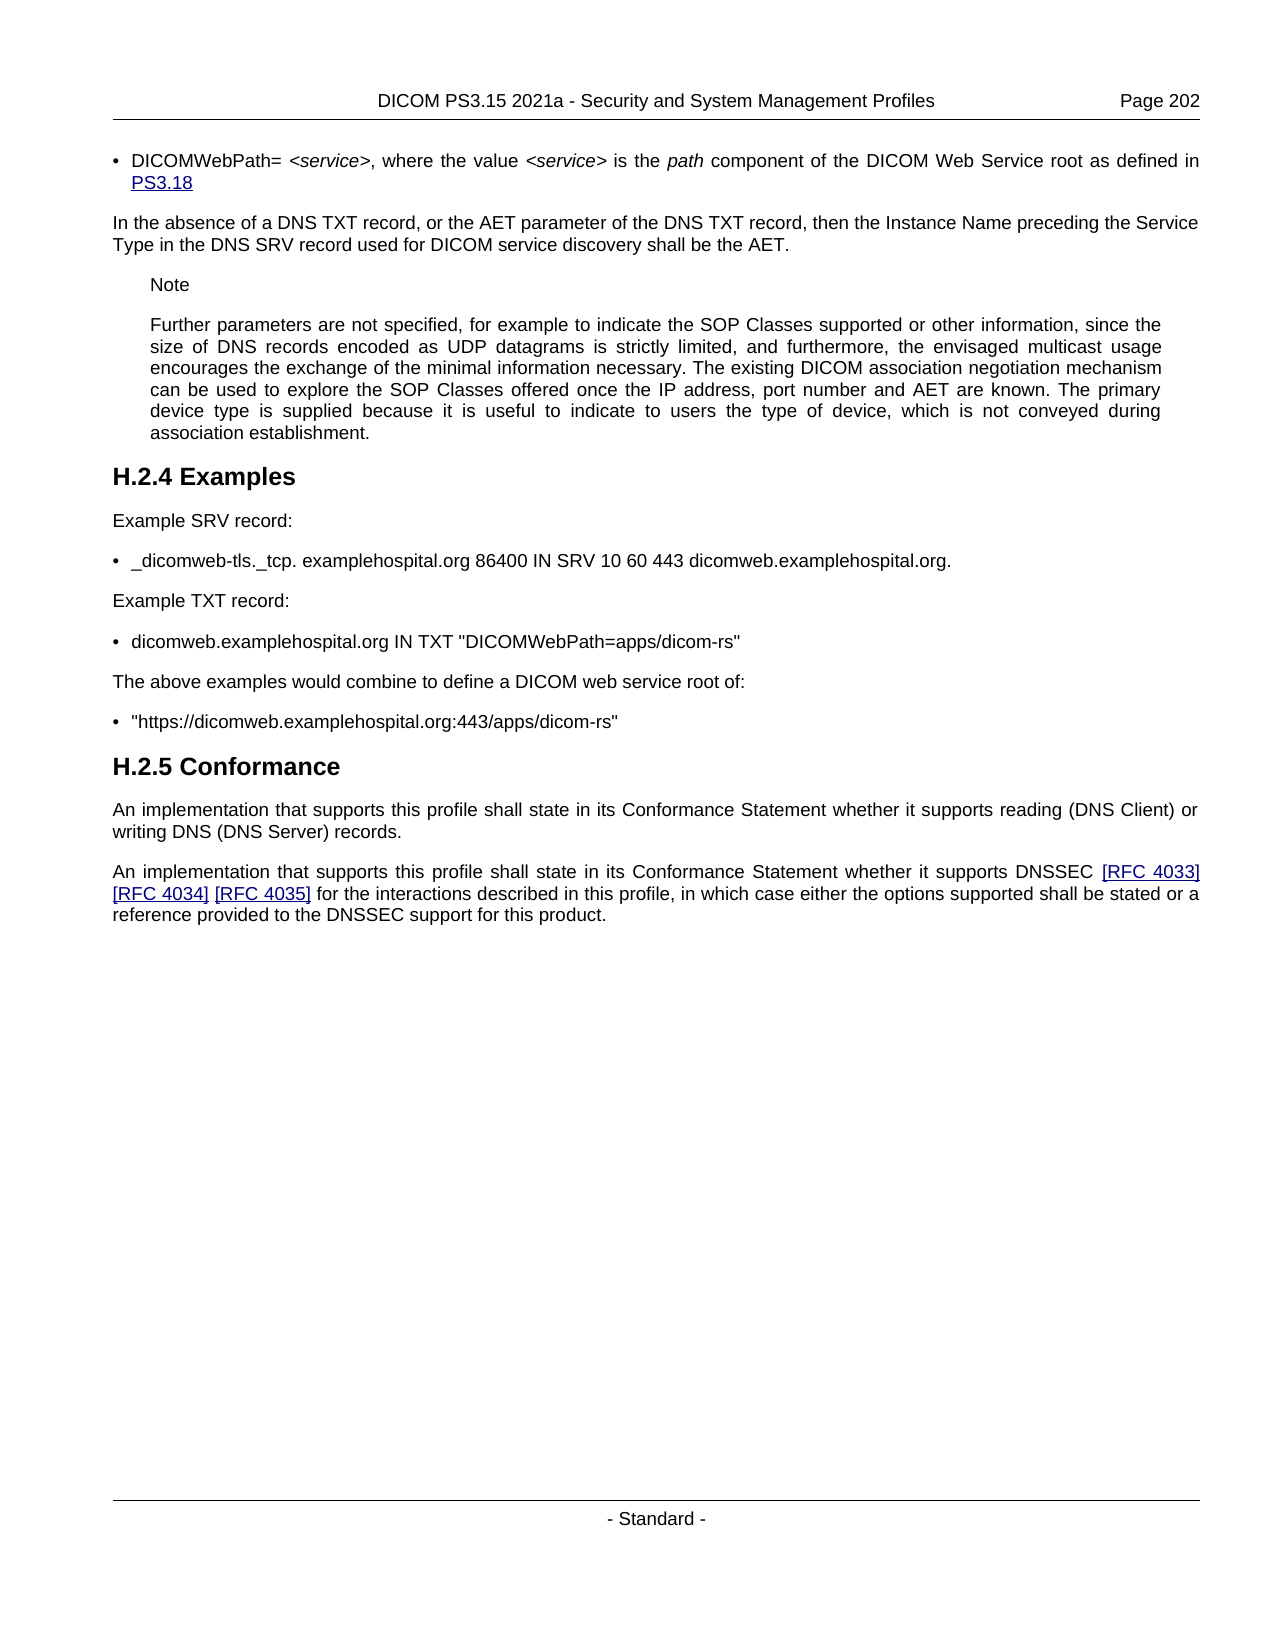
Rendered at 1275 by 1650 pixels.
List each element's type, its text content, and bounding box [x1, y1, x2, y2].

text H.2.5 Conformance [112, 752, 1200, 780]
text • _dicomweb-tls._tcp. examplehospital.org 86400 IN SRV 10 60 443 dicomweb.examplehospital.org. [112, 550, 1200, 572]
text The above examples would combine to define a DICOM web service root of: [112, 671, 1200, 692]
text In the absence of a DNS TXT record, or the AET parameter of the DNS TXT record, then the Instance Name preceding the Service Type in the DNS SRV record used for DICOM service discovery shall be the AET. [112, 212, 1200, 255]
text • dicomweb.examplehospital.org IN TXT "DICOMWebPath=apps/dicom-rs" [112, 631, 1200, 652]
text • DICOMWebPath= <service>, where the value <service> is the path component of the DICOM Web Service root as defined in PS3.18 [112, 150, 1200, 193]
text An implementation that supports this profile shall state in its Conformance Statement whether it supports DNSSEC [RFC 4033] [RFC 4034] [RFC 4035] for the interactions described in this profile, in which case either the options supported shall be stated or a reference provided to the DNSSEC support for this product. [112, 861, 1200, 926]
text An implementation that supports this profile shall state in its Conformance Statement whether it supports reading (DNS Client) or writing DNS (DNS Server) records. [112, 799, 1200, 842]
text Example TXT record: [112, 590, 1200, 612]
text Note [150, 274, 1162, 295]
text • "https://dicomweb.examplehospital.org:443/apps/dicom-rs" [112, 711, 1200, 733]
text Further parameters are not specified, for example to indicate the SOP Classes supported or other information, since the size of DNS records encoded as UDP datagrams is strictly limited, and furthermore, the envisaged multicast usage encourages the exchange of the minimal information necessary. The existing DICOM association negotiation mechanism can be used to explore the SOP Classes offered once the IP address, port number and AET are known. The primary device type is supplied because it is useful to indicate to users the type of device, which is not conveyed during association establishment. [150, 314, 1162, 443]
text Example SRV record: [112, 510, 1200, 531]
text H.2.4 Examples [112, 462, 1200, 491]
